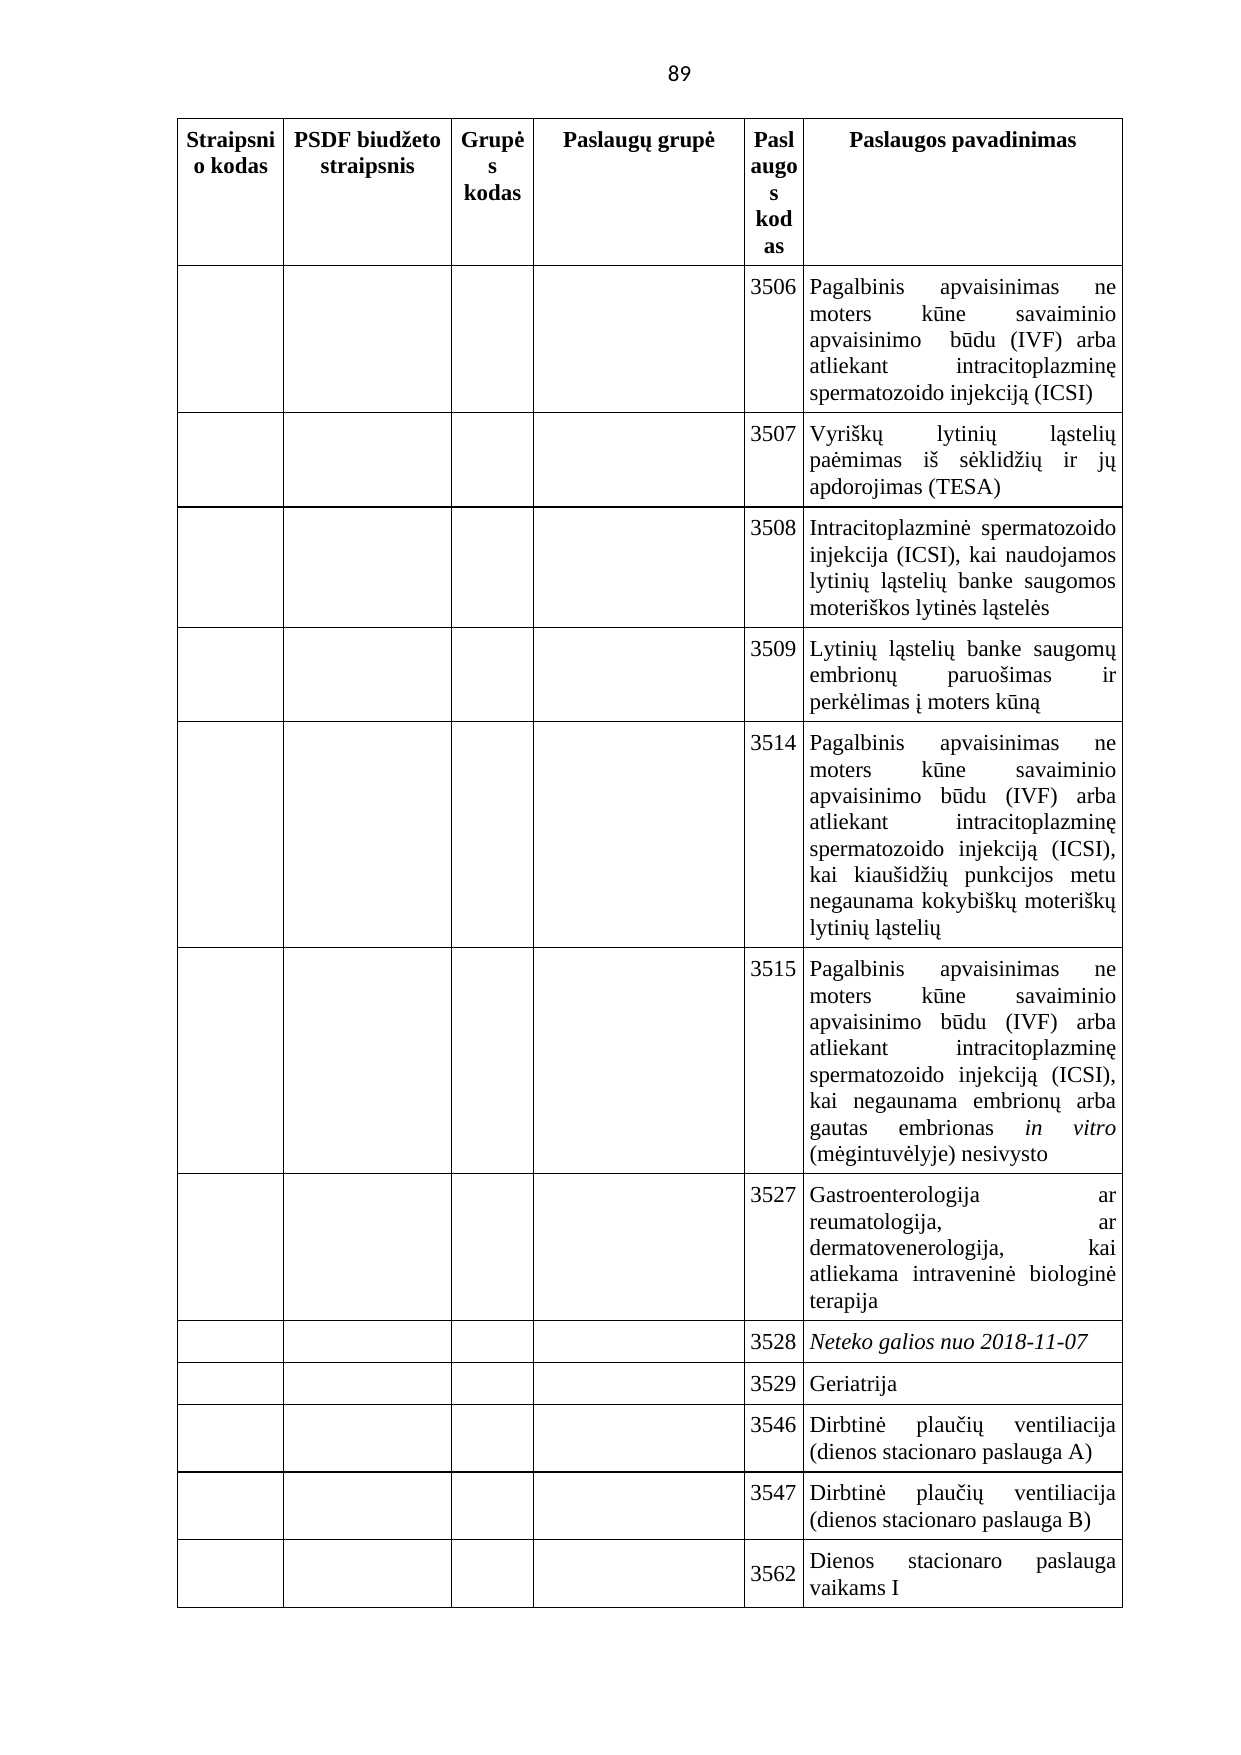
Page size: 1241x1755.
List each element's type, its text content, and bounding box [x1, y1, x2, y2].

table_cell [284, 1363, 451, 1403]
table_cell [534, 1540, 744, 1607]
table_cell Dirbtinė plaučių ventiliacija (dienos stacionaro paslauga B) [804, 1473, 1122, 1539]
table_cell [452, 1321, 533, 1362]
table_header Grupės kodas [452, 119, 533, 265]
table_cell 3514 [745, 722, 803, 947]
table_cell 3528 [745, 1321, 803, 1362]
table_cell [178, 1540, 283, 1607]
table_cell 3547 [745, 1473, 803, 1539]
table_cell 3546 [745, 1405, 803, 1471]
table_cell [534, 1174, 744, 1320]
table_cell [452, 1405, 533, 1471]
table_cell [284, 628, 451, 721]
table_cell Gastroenterologija ar reumatologija, ar dermatovenerologija, kai atliekama intraveninė biologinė terapija [804, 1174, 1122, 1320]
table_cell [452, 948, 533, 1173]
table_cell [178, 266, 283, 412]
table_cell [452, 1174, 533, 1320]
table_header Straipsnio kodas [178, 119, 283, 265]
table_cell [284, 413, 451, 506]
table_cell [178, 1473, 283, 1539]
table_cell Pagalbinis apvaisinimas ne moters kūne savaiminio apvaisinimo būdu (IVF) arba atliekant intracitoplazminę spermatozoido injekciją (ICSI), kai kiaušidžių punkcijos metu negaunama kokybiškų moteriškų lytinių ląstelių [804, 722, 1122, 947]
table_cell [534, 1473, 744, 1539]
table_cell [534, 722, 744, 947]
table_cell 3507 [745, 413, 803, 506]
table_cell [284, 1405, 451, 1471]
table_cell [178, 628, 283, 721]
table_cell [452, 1540, 533, 1607]
table_cell 3506 [745, 266, 803, 412]
table_cell Vyriškų lytinių ląstelių paėmimas iš sėklidžių ir jų apdorojimas (TESA) [804, 413, 1122, 506]
table_cell Dirbtinė plaučių ventiliacija (dienos stacionaro paslauga A) [804, 1405, 1122, 1471]
table_cell [534, 948, 744, 1173]
table_cell [284, 266, 451, 412]
table_cell [534, 1321, 744, 1362]
table_cell [178, 722, 283, 947]
table_header PSDF biudžeto straipsnis [284, 119, 451, 265]
table_cell [178, 1321, 283, 1362]
table_cell [178, 1363, 283, 1403]
table_cell Intracitoplazminė spermatozoido injekcija (ICSI), kai naudojamos lytinių ląstelių banke saugomos moteriškos lytinės ląstelės [804, 508, 1122, 627]
table_cell 3515 [745, 948, 803, 1173]
table_cell [452, 266, 533, 412]
table_cell 3529 [745, 1363, 803, 1403]
table_cell [178, 1405, 283, 1471]
table_cell 3508 [745, 508, 803, 627]
table_cell [284, 948, 451, 1173]
table_cell [534, 1363, 744, 1403]
table_cell [452, 1363, 533, 1403]
table_cell [284, 1321, 451, 1362]
table_cell Dienos stacionaro paslauga vaikams I [804, 1540, 1122, 1607]
table_cell Neteko galios nuo 2018-11-07 [804, 1321, 1122, 1362]
table_cell [284, 1540, 451, 1607]
table_cell [452, 1473, 533, 1539]
table_cell [178, 413, 283, 506]
table_cell 3509 [745, 628, 803, 721]
table_cell [178, 948, 283, 1173]
table_cell [452, 628, 533, 721]
table_cell Pagalbinis apvaisinimas ne moters kūne savaiminio apvaisinimo būdu (IVF) arba atliekant intracitoplazminę spermatozoido injekciją (ICSI), kai negaunama embrionų arba gautas embrionas in vitro (mėgintuvėlyje) nesivysto [804, 948, 1122, 1173]
table_header Paslaugos kodas [745, 119, 803, 265]
table_header Paslaugų grupė [534, 119, 744, 265]
table_cell 3527 [745, 1174, 803, 1320]
table_cell Geriatrija [804, 1363, 1122, 1403]
table_cell [284, 508, 451, 627]
table_cell [284, 722, 451, 947]
table_cell [178, 508, 283, 627]
table_header Paslaugos pavadinimas [804, 119, 1122, 265]
table_cell [284, 1174, 451, 1320]
table_cell Pagalbinis apvaisinimas ne moters kūne savaiminio apvaisinimo būdu (IVF) arba atliekant intracitoplazminę spermatozoido injekciją (ICSI) [804, 266, 1122, 412]
table_cell [178, 1174, 283, 1320]
table_cell Lytinių ląstelių banke saugomų embrionų paruošimas ir perkėlimas į moters kūną [804, 628, 1122, 721]
table_cell [534, 508, 744, 627]
table_cell [534, 413, 744, 506]
table_cell [452, 508, 533, 627]
table_cell [534, 266, 744, 412]
table_cell [452, 413, 533, 506]
table_cell [534, 628, 744, 721]
table_cell 3562 [745, 1540, 803, 1607]
table_cell [284, 1473, 451, 1539]
table_cell [452, 722, 533, 947]
table_cell [534, 1405, 744, 1471]
